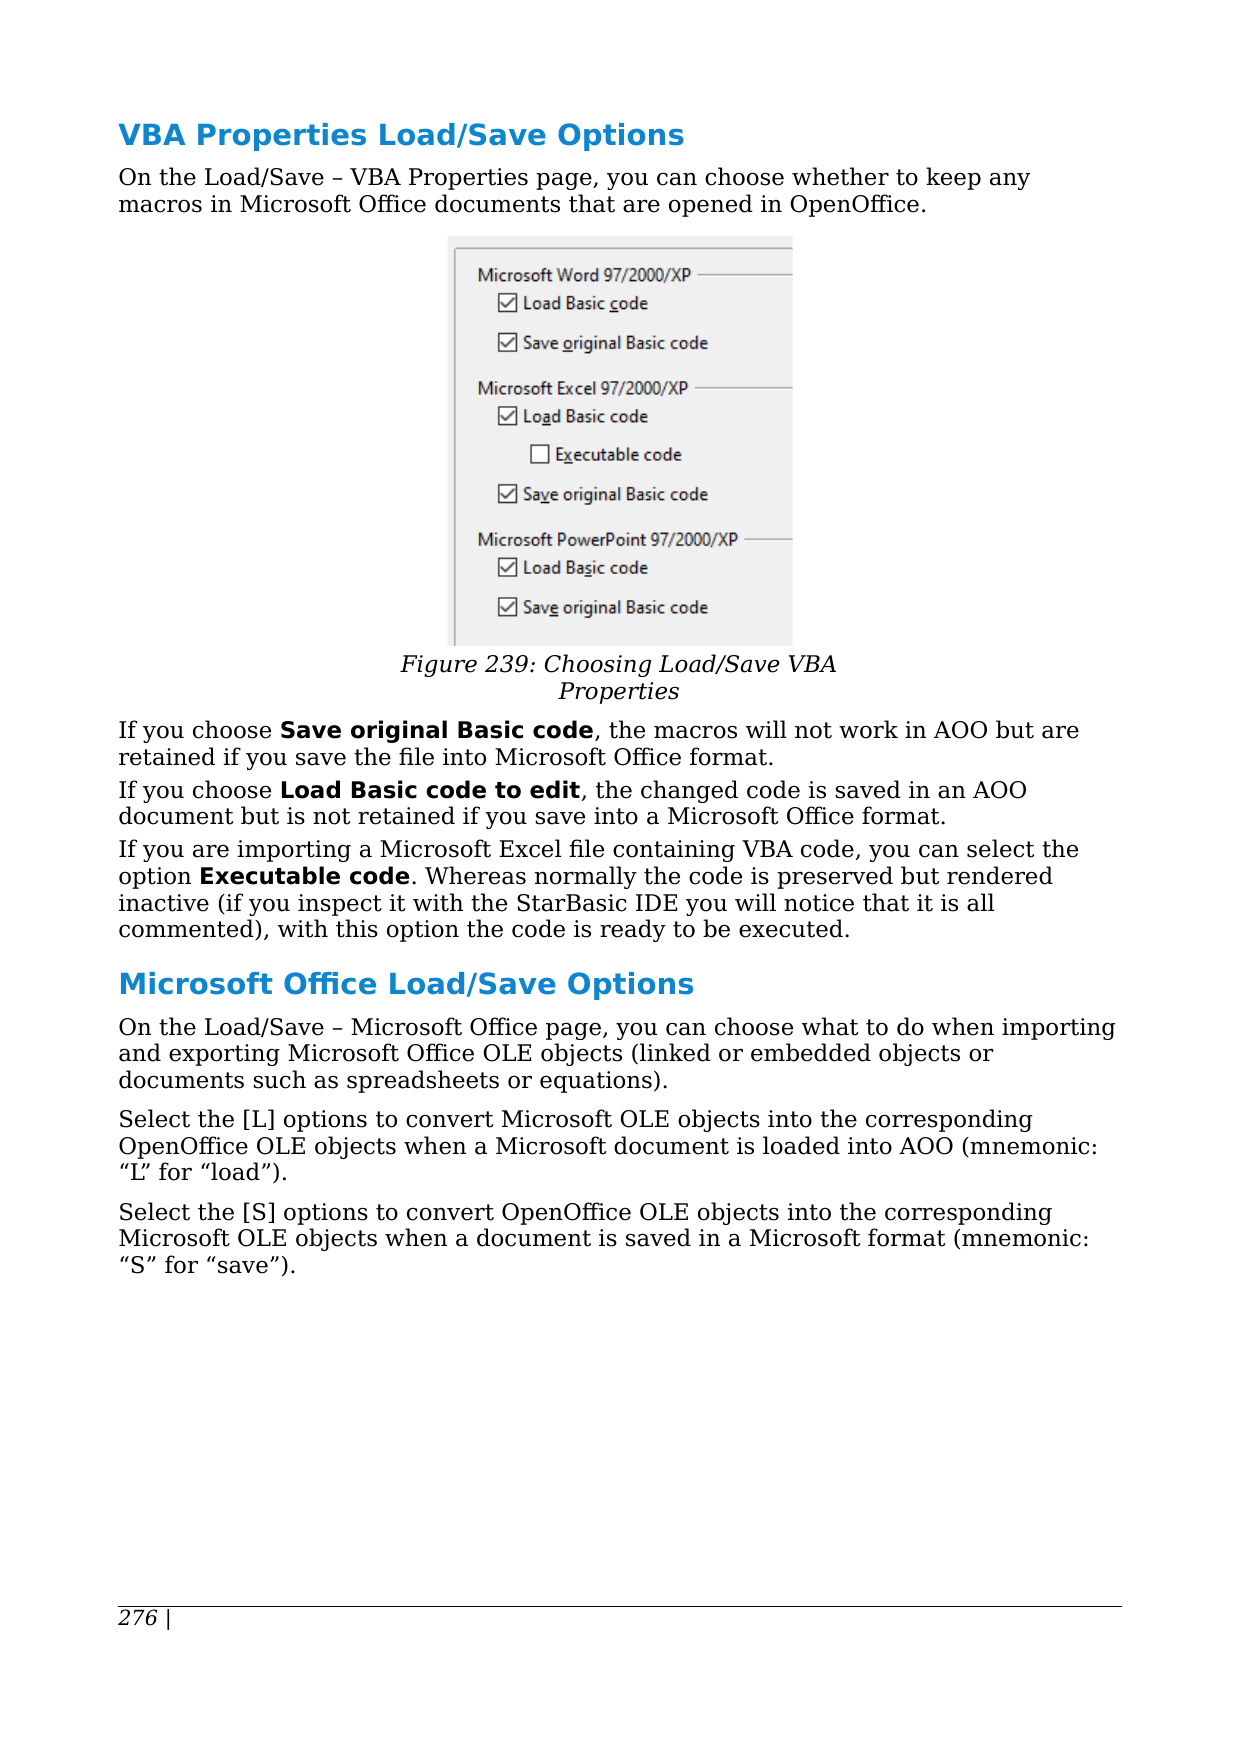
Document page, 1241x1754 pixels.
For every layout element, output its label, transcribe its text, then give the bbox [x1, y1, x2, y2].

text On the Load/Save – VBA Properties page, you can choose whether to keep any macros in Microsoft Office documents that are opened in OpenOffice. [118, 164, 1122, 218]
subtitle VBA Properties Load/Save Options [118, 118, 1122, 152]
text Figure 239: Choosing Load/Save VBA Properties [360, 652, 880, 705]
picture [447, 236, 793, 646]
text Select the [S] options to convert OpenOffice OLE objects into the corresponding Microsoft OLE objects when a document is saved in a Microsoft format (mnemonic: “S” for “save”). [118, 1199, 1122, 1279]
subtitle Microsoft Office Load/Save Options [118, 967, 1122, 1001]
list If you choose Load Basic code to edit, the changed code is saved in an AOO document but is not retained if you save into a Microsoft Office format. [118, 777, 1122, 830]
list If you are importing a Microsoft Excel file containing VBA code, you can select the option Executable code. Whereas normally the code is preserved but rendered inactive (if you inspect it with the StarBasic IDE you will notice that it is all commented), with this option the code is ready to be executed. [118, 836, 1122, 943]
text Select the [L] options to convert Microsoft OLE objects into the corresponding OpenOffice OLE objects when a Microsoft document is loaded into AOO (mnemonic: “L” for “load”). [118, 1106, 1122, 1186]
text On the Load/Save – Microsoft Office page, you can choose what to do when importing and exporting Microsoft Office OLE objects (linked or embedded objects or documents such as spreadsheets or equations). [118, 1014, 1122, 1094]
list If you choose Save original Basic code, the macros will not work in AOO but are retained if you save the file into Microsoft Office format. [118, 717, 1122, 771]
